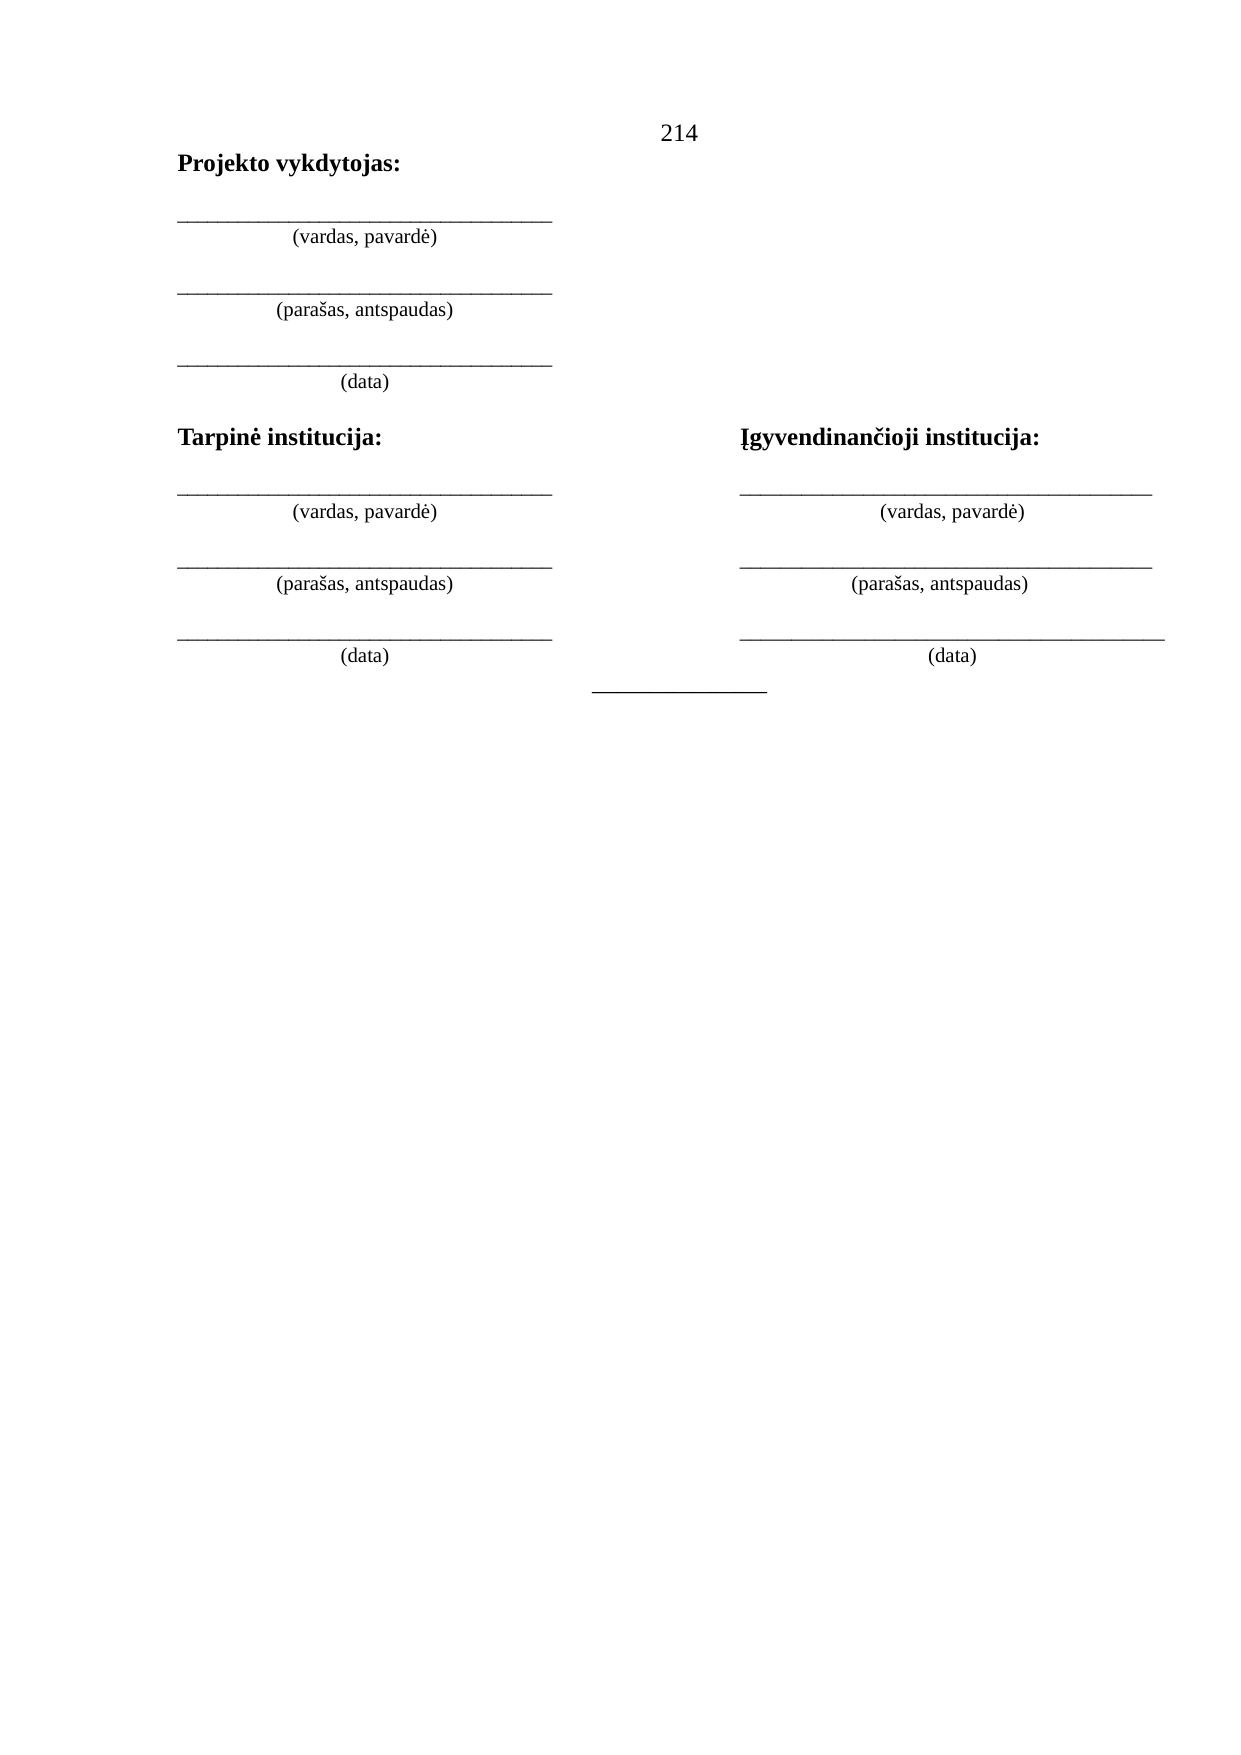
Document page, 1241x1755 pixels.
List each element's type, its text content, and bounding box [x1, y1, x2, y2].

text (parašas, antspaudas) [177, 297, 1181, 321]
text Projekto vykdytojas: [177, 148, 1181, 176]
text ______________ [177, 667, 1181, 696]
text (data) (data) [177, 643, 1181, 667]
text (data) [177, 369, 1181, 393]
text Tarpinė institucija: Įgyvendinančioji institucija: [177, 422, 1181, 450]
text (vardas, pavardė) (vardas, pavardė) [177, 498, 1181, 523]
text (parašas, antspaudas) (parašas, antspaudas) [177, 571, 1181, 595]
text (vardas, pavardė) [177, 224, 1181, 248]
